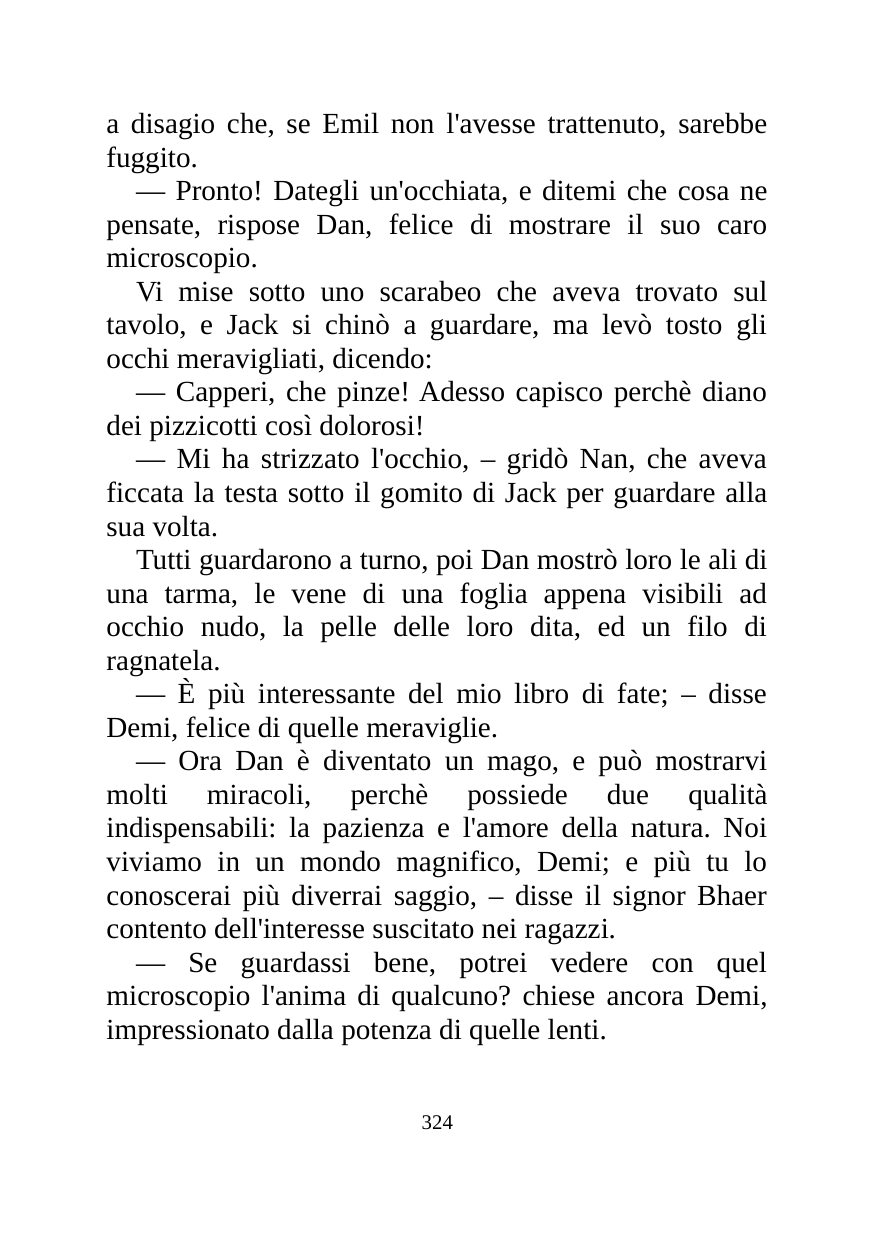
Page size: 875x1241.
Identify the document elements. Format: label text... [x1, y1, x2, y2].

text — Mi ha strizzato l'occhio, – gridò Nan, che aveva ficcata la testa sotto il gomito di Jack per guardare alla sua volta. [106, 442, 768, 542]
text Tutti guardarono a turno, poi Dan mostrò loro le ali di una tarma, le vene di una foglia appena visibili ad occhio nudo, la pelle delle loro dita, ed un filo di ragnatela. [106, 542, 768, 676]
text — È più interessante del mio libro di fate; – disse Demi, felice di quelle meraviglie. [106, 676, 768, 743]
text Vi mise sotto uno scarabeo che aveva trovato sul tavolo, e Jack si chinò a guardare, ma levò tosto gli occhi meravigliati, dicendo: [106, 274, 768, 374]
text a disagio che, se Emil non l'avesse trattenuto, sarebbe fuggito. [106, 106, 768, 173]
text — Pronto! Dategli un'occhiata, e ditemi che cosa ne pensate, rispose Dan, felice di mostrare il suo caro microscopio. [106, 173, 768, 274]
text — Ora Dan è diventato un mago, e può mostrarvi molti miracoli, perchè possiede due qualità indispensabili: la pazienza e l'amore della natura. Noi viviamo in un mondo magnifico, Demi; e più tu lo conoscerai più diverrai saggio, – disse il signor Bhaer contento dell'interesse suscitato nei ragazzi. [106, 743, 768, 945]
text — Capperi, che pinze! Adesso capisco perchè diano dei pizzicotti così dolorosi! [106, 374, 768, 442]
text — Se guardassi bene, potrei vedere con quel microscopio l'anima di qualcuno? chiese ancora Demi, impressionato dalla potenza di quelle lenti. [106, 945, 768, 1045]
